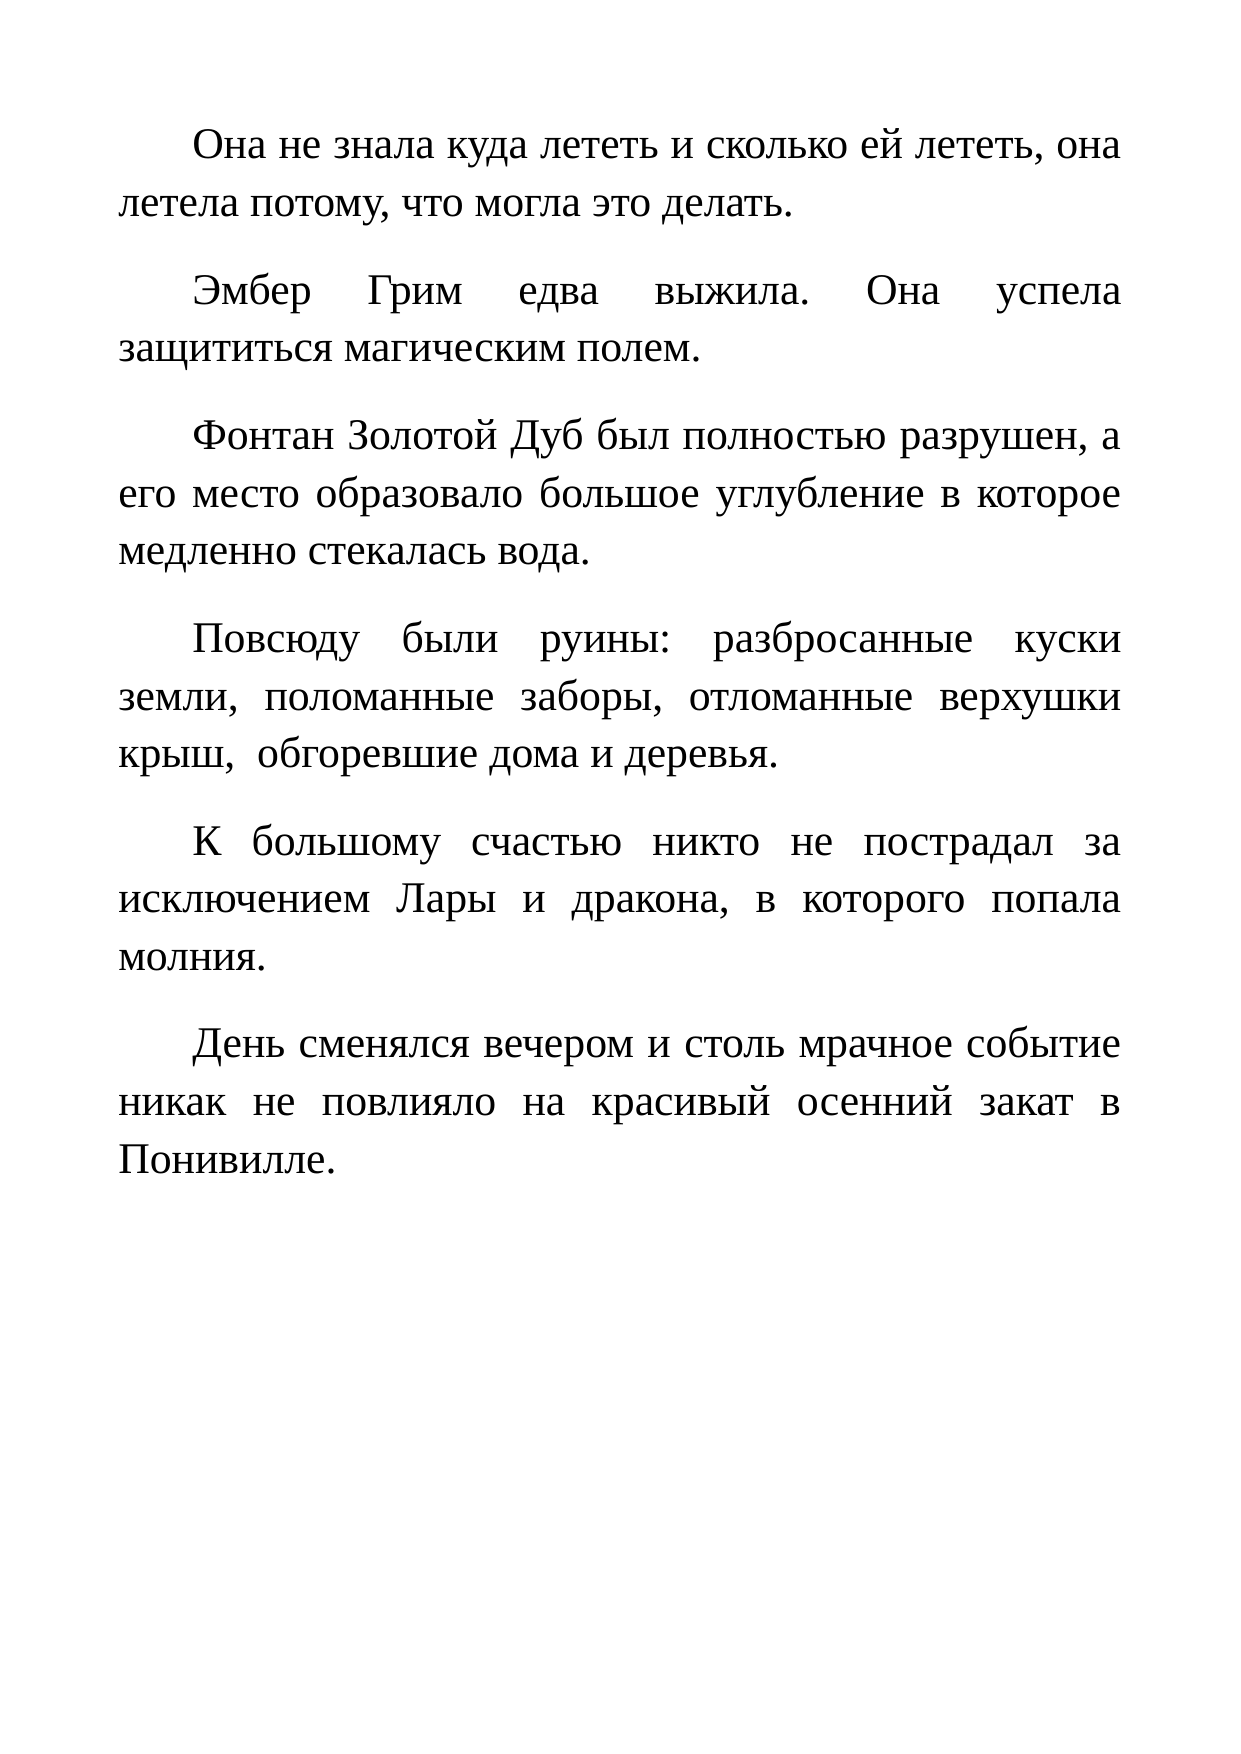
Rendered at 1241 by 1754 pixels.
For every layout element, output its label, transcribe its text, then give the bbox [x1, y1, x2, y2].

text К большому счастью никто не пострадал за исключением Лары и дракона, в которого попала молния. [118, 814, 1122, 980]
text День сменялся вечером и столь мрачное событие никак не повлияло на красивый осенний закат в Понивилле. [118, 1017, 1122, 1183]
text Она не знала куда лететь и сколько ей лететь, она летела потому, что могла это делать. [118, 118, 1122, 226]
text Повсюду были руины: разбросанные куски земли, поломанные заборы, отломанные верхушки крыш, обгоревшие дома и деревья. [118, 611, 1122, 777]
text Фонтан Золотой Дуб был полностью разрушен, а его место образовало большое углубление в которое медленно стекалась вода. [118, 408, 1122, 574]
text Эмбер Грим едва выжила. Она успела защититься магическим полем. [118, 263, 1122, 371]
